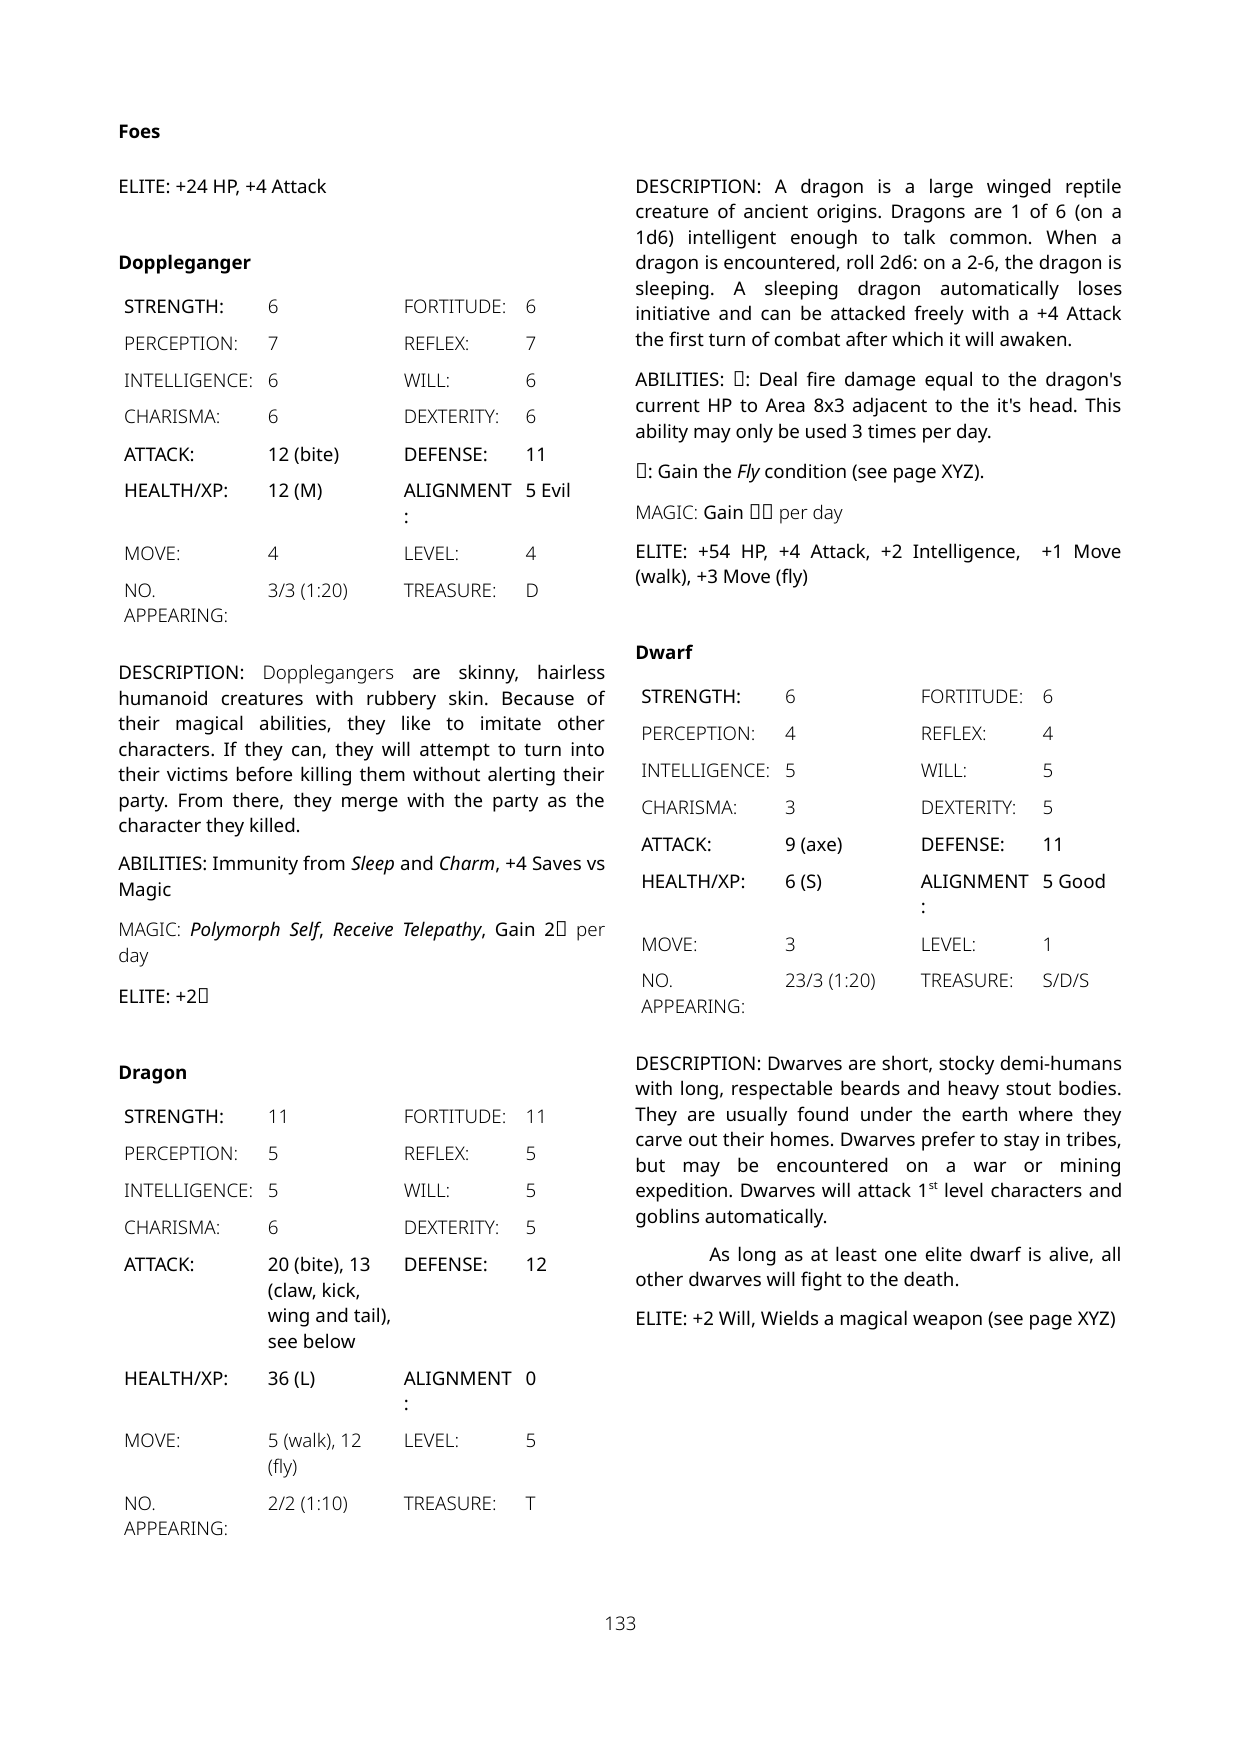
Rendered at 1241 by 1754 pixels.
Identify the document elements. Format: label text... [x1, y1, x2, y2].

table_cell INTELLIGENCE: [635, 752, 779, 789]
table_cell T [520, 1484, 606, 1547]
table_cell HEALTH/XP: [118, 1359, 262, 1422]
table_cell CHARISMA: [635, 789, 779, 826]
text Dwarf [635, 640, 1122, 665]
text [118, 1547, 605, 1572]
table_cell DEXTERITY: [915, 789, 1037, 826]
table_cell 6 (S) [779, 863, 915, 925]
table_header 6 [520, 287, 606, 324]
table_cell REFLEX: [915, 715, 1037, 752]
table_cell 3 [779, 925, 915, 962]
table_cell 6 [520, 361, 606, 398]
table_cell 12 (bite) [262, 435, 398, 472]
text ELITE: +2 [118, 981, 605, 1009]
text ELITE: +24 HP, +4 Attack [118, 173, 605, 199]
table_cell ATTACK: [118, 435, 262, 472]
table_cell CHARISMA: [118, 398, 262, 435]
table_header FORTITUDE: [398, 1098, 520, 1135]
table_cell DEFENSE: [398, 435, 520, 472]
table_cell PERCEPTION: [118, 1135, 262, 1172]
table_cell REFLEX: [398, 1135, 520, 1172]
table_cell 5 [520, 1422, 606, 1484]
table_cell 0 [520, 1359, 606, 1422]
table_header STRENGTH: [118, 287, 262, 324]
table_cell 12 (M) [262, 472, 398, 534]
table_cell NO. APPEARING: [118, 572, 262, 634]
table_cell 5 [1037, 789, 1123, 826]
table_cell ATTACK: [118, 1246, 262, 1359]
text As long as at least one elite dwarf is alive, all other dwarves will fight to the death. [635, 1241, 1122, 1292]
table_cell HEALTH/XP: [118, 472, 262, 534]
table_cell PERCEPTION: [118, 324, 262, 361]
table_cell ALIGNMENT: [915, 863, 1037, 925]
table_cell 5 [262, 1172, 398, 1209]
table_cell 11 [520, 435, 606, 472]
table_cell 4 [779, 715, 915, 752]
table_cell INTELLIGENCE: [118, 361, 262, 398]
table_header 6 [1037, 678, 1123, 715]
table_cell DEFENSE: [915, 826, 1037, 863]
text MAGIC: Gain  per day [635, 497, 1122, 526]
text Doppleganger [118, 249, 605, 275]
table_cell 9 (axe) [779, 826, 915, 863]
table_cell 5 [1037, 752, 1123, 789]
table_cell LEVEL: [915, 925, 1037, 962]
table_cell NO. APPEARING: [118, 1484, 262, 1547]
table_cell D [520, 572, 606, 634]
table_cell DEXTERITY: [398, 398, 520, 435]
table_header STRENGTH: [118, 1098, 262, 1135]
table_cell ATTACK: [635, 826, 779, 863]
table_cell 5 (walk), 12 (fly) [262, 1422, 398, 1484]
table_cell TREASURE: [915, 962, 1037, 1024]
table_cell 4 [520, 535, 606, 572]
table_cell 7 [520, 324, 606, 361]
text ABILITIES: : Deal fire damage equal to the dragon's current HP to Area 8x3 adjacent to the it's head. This ability may only be used 3 times per day. [635, 364, 1122, 444]
table_cell MOVE: [118, 1422, 262, 1484]
table_cell ALIGNMENT: [398, 472, 520, 534]
table_cell S/D/S [1037, 962, 1123, 1024]
table_header STRENGTH: [635, 678, 779, 715]
table_cell CHARISMA: [118, 1209, 262, 1246]
table_cell MOVE: [635, 925, 779, 962]
table_header 11 [262, 1098, 398, 1135]
table_cell ALIGNMENT: [398, 1359, 520, 1422]
text DESCRIPTION: Dopplegangers are skinny, hairless humanoid creatures with rubbery skin. Because of their magical abilities, they like to imitate other characters. If they can, they will attempt to turn into their victims before killing them without alerting their party. From there, they merge with the party as the character they killed. [118, 634, 605, 838]
table_cell 5 Evil [520, 472, 606, 534]
text DESCRIPTION: A dragon is a large winged reptile creature of ancient origins. Dragons are 1 of 6 (on a 1d6) intelligent enough to talk common. When a dragon is encountered, roll 2d6: on a 2-6, the dragon is sleeping. A sleeping dragon automatically loses initiative and can be attacked freely with a +4 Attack the first turn of combat after which it will awaken. [635, 173, 1122, 352]
table_cell INTELLIGENCE: [118, 1172, 262, 1209]
table_cell 5 [520, 1209, 606, 1246]
table_cell 2/2 (1:10) [262, 1484, 398, 1547]
table_cell 3 [779, 789, 915, 826]
table_cell 36 (L) [262, 1359, 398, 1422]
table_cell 1 [1037, 925, 1123, 962]
table_cell TREASURE: [398, 572, 520, 634]
text ELITE: +54 HP, +4 Attack, +2 Intelligence, +1 Move (walk), +3 Move (fly) [635, 538, 1122, 589]
table_cell 5 Good [1037, 863, 1123, 925]
table_cell WILL: [398, 361, 520, 398]
table_header 6 [262, 287, 398, 324]
text Dragon [118, 1060, 605, 1085]
table_cell 6 [262, 361, 398, 398]
table_cell HEALTH/XP: [635, 863, 779, 925]
table_cell 6 [262, 1209, 398, 1246]
table_cell 5 [520, 1135, 606, 1172]
text ABILITIES: Immunity from Sleep and Charm, +4 Saves vs Magic [118, 851, 605, 902]
table_cell 7 [262, 324, 398, 361]
text MAGIC: Polymorph Self, Receive Telepathy, Gain 2 per day [118, 914, 605, 968]
table_cell TREASURE: [398, 1484, 520, 1547]
table_cell DEXTERITY: [398, 1209, 520, 1246]
table_cell 5 [520, 1172, 606, 1209]
table_cell 5 [779, 752, 915, 789]
table_cell MOVE: [118, 535, 262, 572]
table_cell 23/3 (1:20) [779, 962, 915, 1024]
table_cell 4 [1037, 715, 1123, 752]
table_header 11 [520, 1098, 606, 1135]
table_cell 20 (bite), 13 (claw, kick, wing and tail), see below [262, 1246, 398, 1359]
table_cell DEFENSE: [398, 1246, 520, 1359]
table_cell PERCEPTION: [635, 715, 779, 752]
table_cell REFLEX: [398, 324, 520, 361]
table_cell NO. APPEARING: [635, 962, 779, 1024]
text : Gain the Fly condition (see page XYZ). [635, 456, 1122, 485]
table_cell 3/3 (1:20) [262, 572, 398, 634]
table_cell WILL: [398, 1172, 520, 1209]
table_header FORTITUDE: [398, 287, 520, 324]
text DESCRIPTION: Dwarves are short, stocky demi-humans with long, respectable beards and heavy stout bodies. They are usually found under the earth where they carve out their homes. Dwarves prefer to stay in tribes, but may be encountered on a war or mining expedition. Dwarves will attack 1st level characters and goblins automatically. [635, 1024, 1122, 1229]
table_cell LEVEL: [398, 535, 520, 572]
table_cell WILL: [915, 752, 1037, 789]
table_cell 11 [1037, 826, 1123, 863]
table_cell 5 [262, 1135, 398, 1172]
table_cell 12 [520, 1246, 606, 1359]
table_header 6 [779, 678, 915, 715]
table_cell LEVEL: [398, 1422, 520, 1484]
table_cell 6 [520, 398, 606, 435]
text ELITE: +2 Will, Wields a magical weapon (see page XYZ) [635, 1305, 1122, 1330]
table_header FORTITUDE: [915, 678, 1037, 715]
table_cell 6 [262, 398, 398, 435]
table_cell 4 [262, 535, 398, 572]
